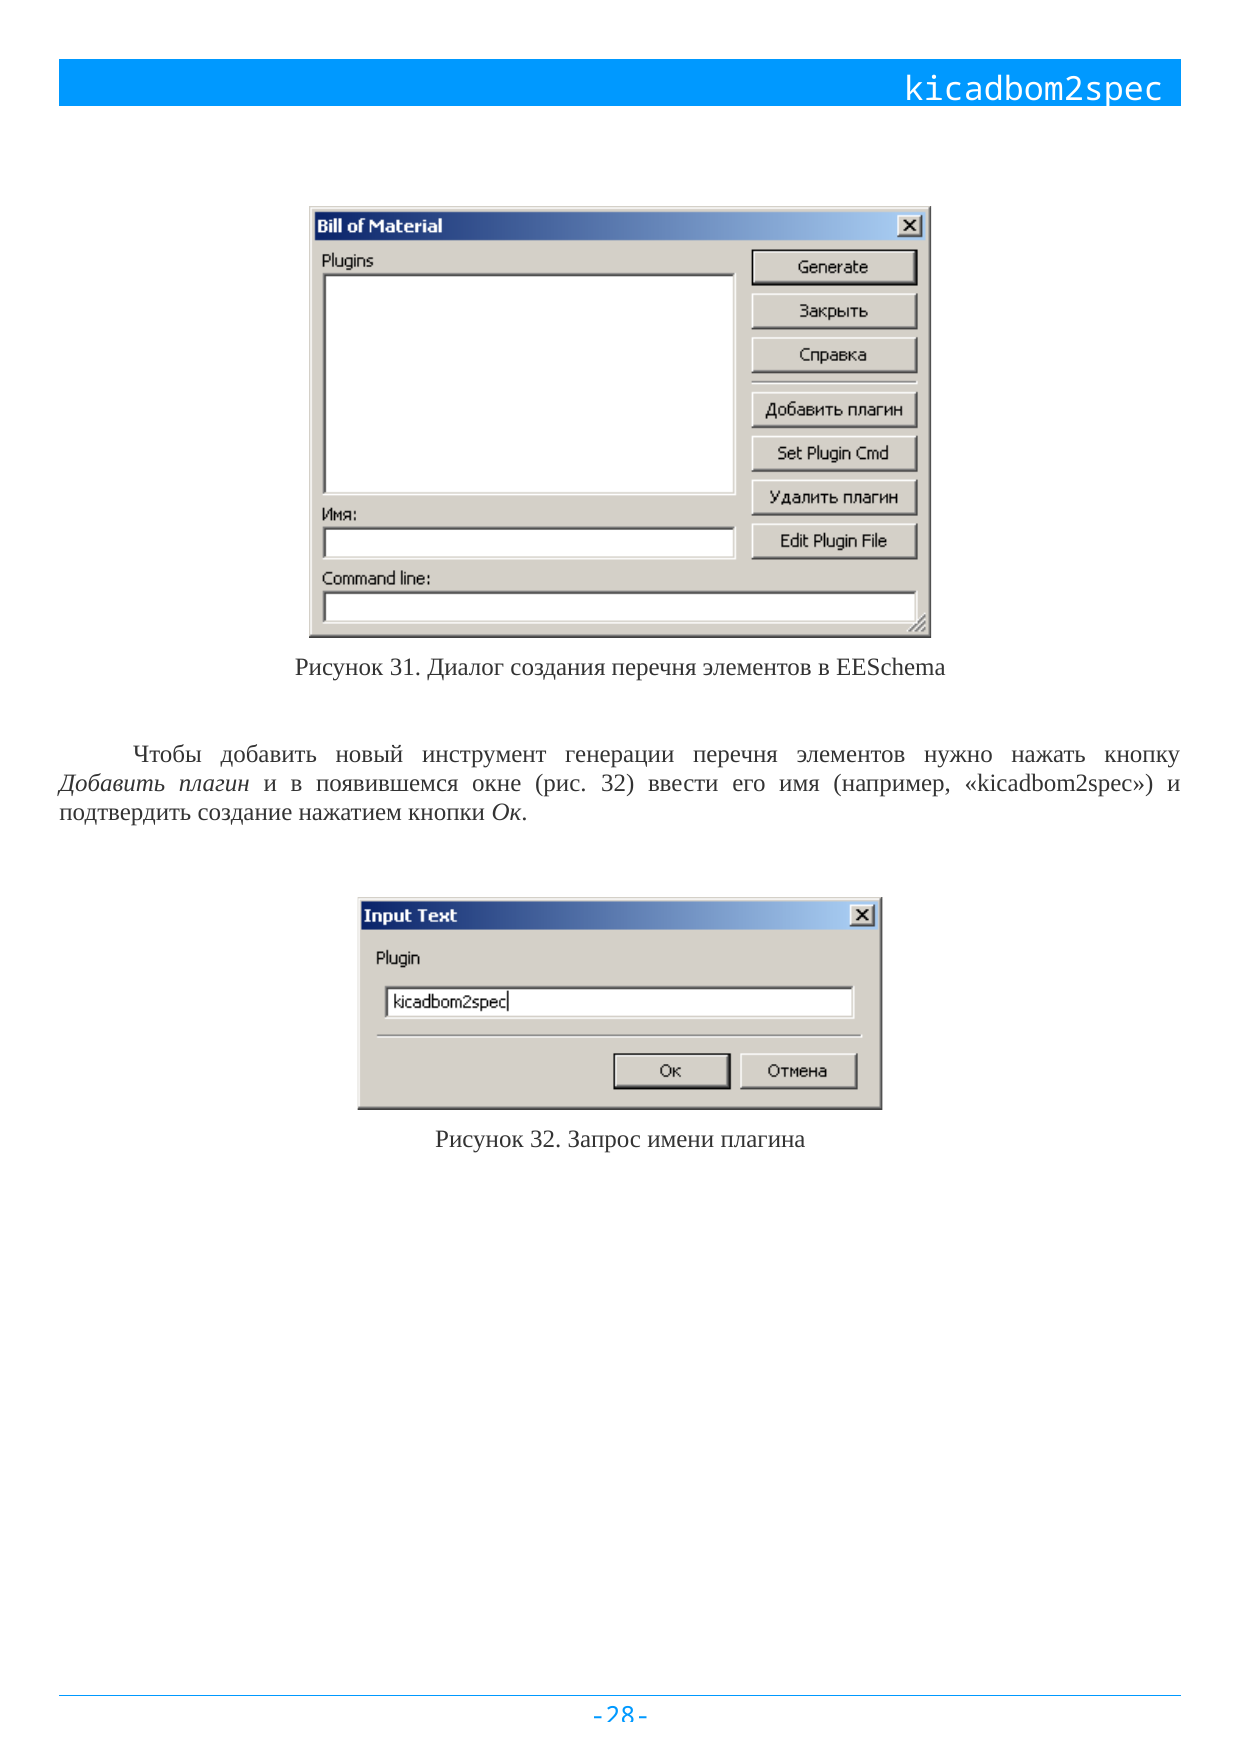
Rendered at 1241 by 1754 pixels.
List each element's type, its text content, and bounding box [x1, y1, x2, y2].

text Рисунок 32. Запрос имени плагина [347, 1110, 894, 1153]
text Рисунок 31. Диалог создания перечня элементов в EESchema [286, 638, 954, 681]
picture [357, 897, 883, 1110]
picture [309, 206, 932, 638]
text Чтобы добавить новый инструмент генерации перечня элементов нужно нажать кнопку Добавить плагин и в появившемся окне (рис. 32) ввести его имя (например, «kicadbom2spec») и подтвердить создание нажатием кнопки Ок. [59, 739, 1181, 826]
